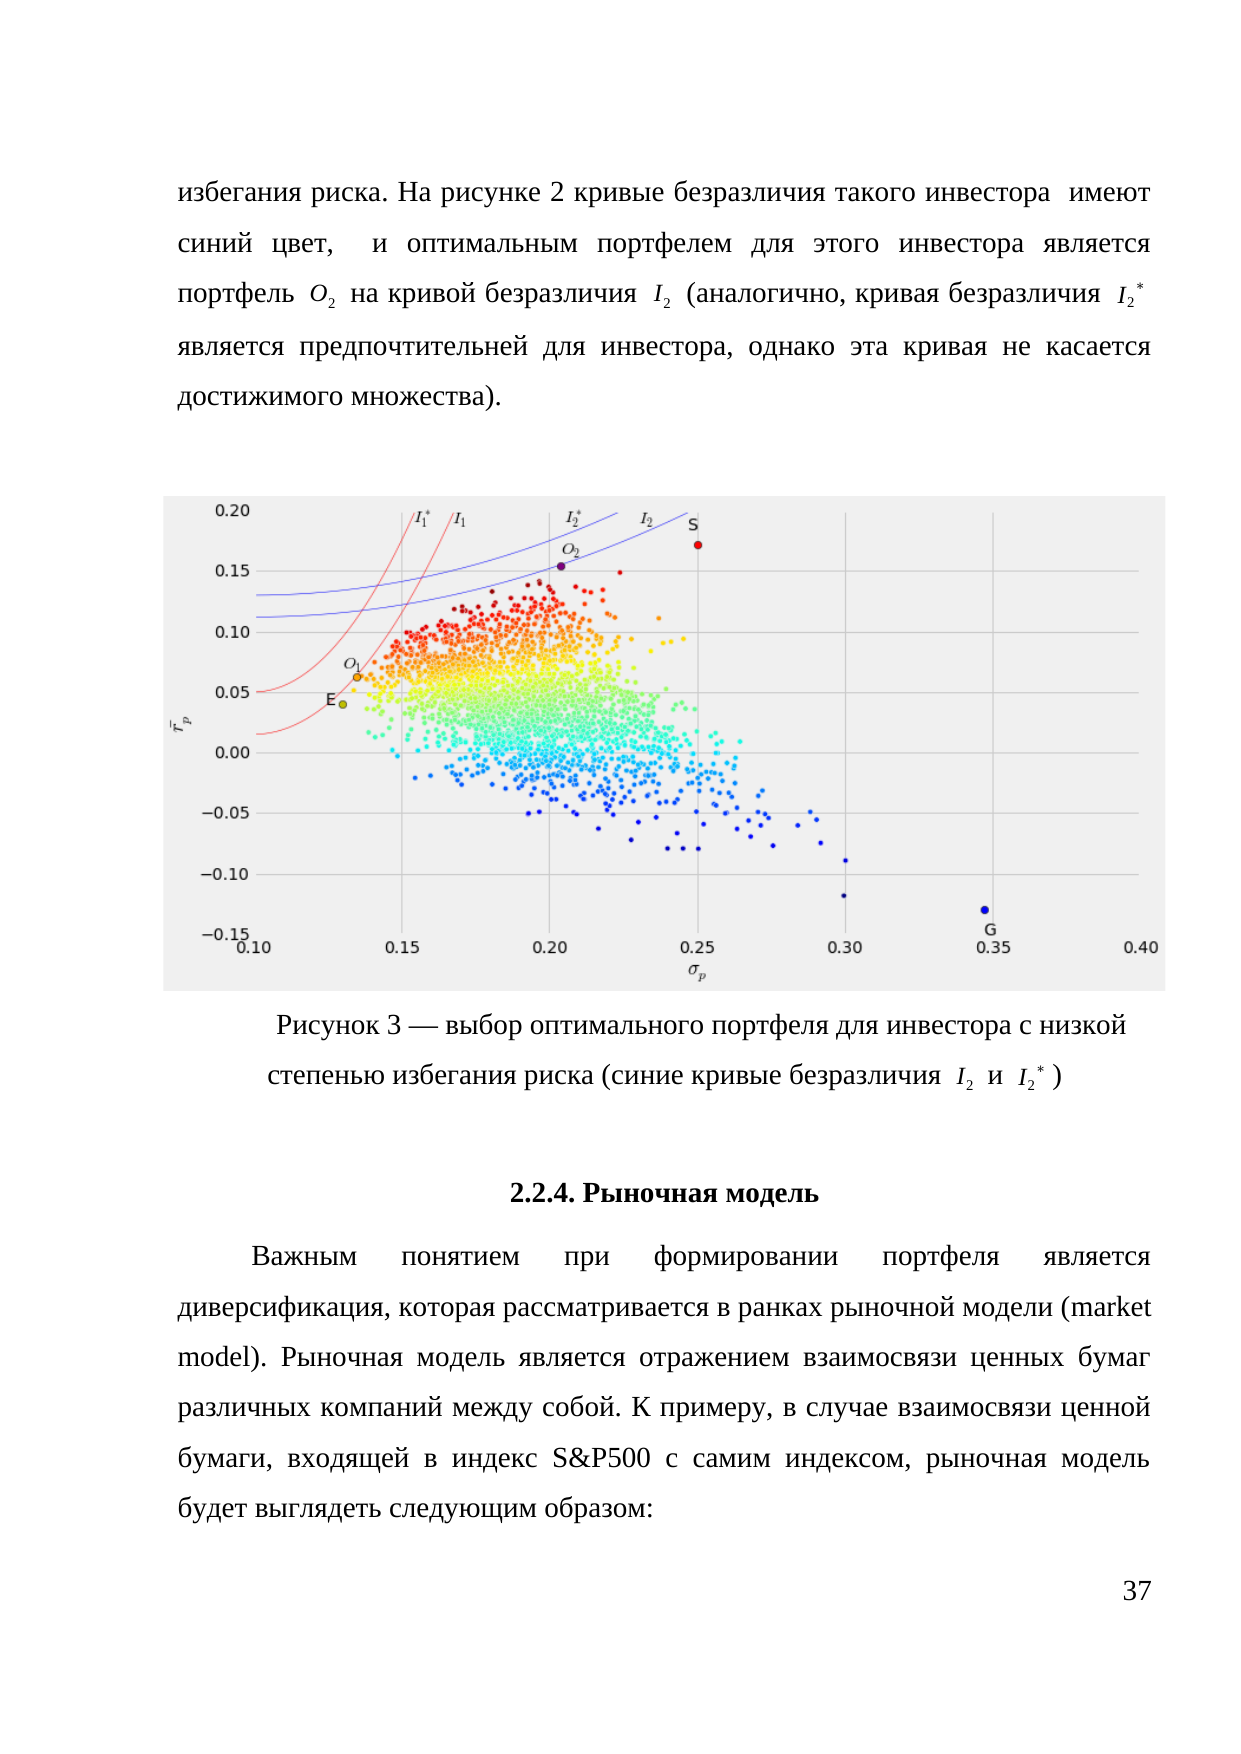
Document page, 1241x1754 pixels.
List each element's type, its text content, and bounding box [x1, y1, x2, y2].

text избегания риска. На рисунке 2 кривые безразличия такого инвестора имеют синий цвет, и оптимальным портфелем для этого инвестора является портфель на кривой безразличия (аналогично, кривая безразличия является предпочтительней для инвестора, однако эта кривая не касается достижимого множества). [177, 174, 1152, 412]
text Важным понятием при формировании портфеля является диверсификация, которая рассматривается в ранках рыночной модели (market model). Рыночная модель является отражением взаимосвязи ценных бумаг различных компаний между собой. К примеру, в случае взаимосвязи ценной бумаги, входящей в индекс S&P500 с самим индексом, рыночная модель будет выглядеть следующим образом: [177, 1238, 1152, 1523]
text Рисунок 3 — выбор оптимального портфеля для инвестора с низкой степенью избегания риска (синие кривые безразличия и ) [177, 991, 1152, 1094]
subtitle 2.2.4. Рыночная модель [177, 1176, 1152, 1209]
text [177, 479, 1152, 496]
picture [163, 496, 1166, 991]
